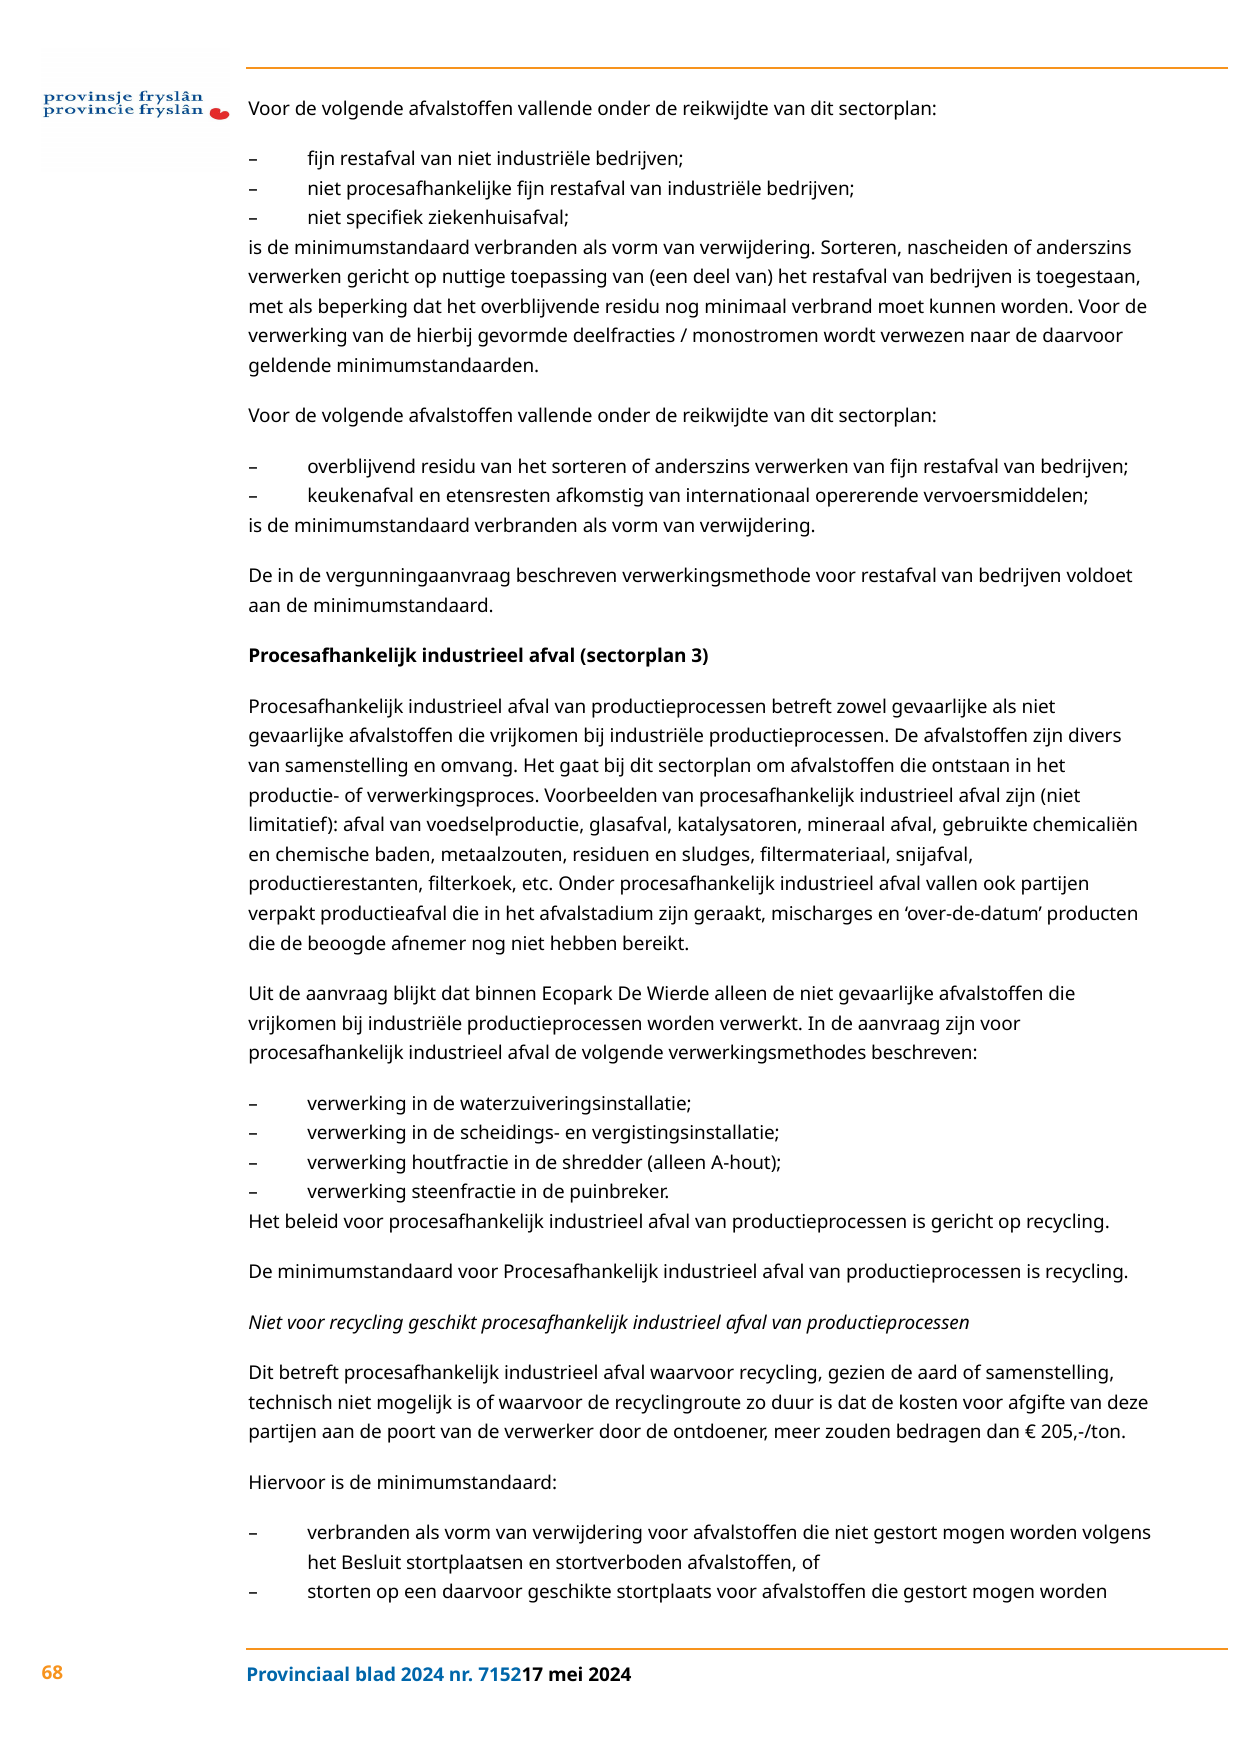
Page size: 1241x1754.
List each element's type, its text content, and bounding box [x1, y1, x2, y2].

list verbranden als vorm van verwijdering voor afvalstoffen die niet gestort mogen worden volgens het Besluit stortplaatsen en stortverboden afvalstoffen, of [248, 1519, 1152, 1575]
text Het beleid voor procesafhankelijk industrieel afval van productieprocessen is gericht op recycling. [248, 1208, 1152, 1234]
text Uit de aanvraag blijkt dat binnen Ecopark De Wierde alleen de niet gevaarlijke afvalstoffen die vrijkomen bij industriële productieprocessen worden verwerkt. In de aanvraag zijn voor procesafhankelijk industrieel afval de volgende verwerkingsmethodes beschreven: [248, 980, 1152, 1065]
list verwerking steenfractie in de puinbreker. [248, 1178, 1152, 1204]
list overblijvend residu van het sorteren of anderszins verwerken van fijn restafval van bedrijven; [248, 453, 1152, 479]
text De in de vergunningaanvraag beschreven verwerkingsmethode voor restafval van bedrijven voldoet aan de minimumstandaard. [248, 563, 1152, 618]
text Dit betreft procesafhankelijk industrieel afval waarvoor recycling, gezien de aard of samenstelling, technisch niet mogelijk is of waarvoor de recyclingroute zo duur is dat de kosten voor afgifte van deze partijen aan de poort van de verwerker door de ontdoener, meer zouden bedragen dan € 205,-/ton. [248, 1359, 1152, 1444]
list niet procesafhankelijke fijn restafval van industriële bedrijven; [248, 175, 1152, 201]
list keukenafval en etensresten afkomstig van internationaal opererende vervoersmiddelen; [248, 483, 1152, 508]
text Hiervoor is de minimumstandaard: [248, 1469, 1152, 1495]
text De minimumstandaard voor Procesafhankelijk industrieel afval van productieprocessen is recycling. [248, 1258, 1152, 1284]
list storten op een daarvoor geschikte stortplaats voor afvalstoffen die gestort mogen worden [248, 1578, 1152, 1604]
text Procesafhankelijk industrieel afval van productieprocessen betreft zowel gevaarlijke als niet gevaarlijke afvalstoffen die vrijkomen bij industriële productieprocessen. De afvalstoffen zijn divers van samenstelling en omvang. Het gaat bij dit sectorplan om afvalstoffen die ontstaan in het productie- of verwerkingsproces. Voorbeelden van procesafhankelijk industrieel afval zijn (niet limitatief): afval van voedselproductie, glasafval, katalysatoren, mineraal afval, gebruikte chemicaliën en chemische baden, metaalzouten, residuen en sludges, filtermateriaal, snijafval, productierestanten, filterkoek, etc. Onder procesafhankelijk industrieel afval vallen ook partijen verpakt productieafval die in het afvalstadium zijn geraakt, mischarges en ‘over-de-datum’ producten die de beoogde afnemer nog niet hebben bereikt. [248, 693, 1152, 956]
text Voor de volgende afvalstoffen vallende onder de reikwijdte van dit sectorplan: [248, 95, 1152, 121]
list verwerking houtfractie in de shredder (alleen A-hout); [248, 1149, 1152, 1175]
text Procesafhankelijk industrieel afval (sectorplan 3) [248, 643, 1152, 668]
list niet specifiek ziekenhuisafval; [248, 204, 1152, 230]
text Voor de volgende afvalstoffen vallende onder de reikwijdte van dit sectorplan: [248, 403, 1152, 428]
list verwerking in de waterzuiveringsinstallatie; [248, 1090, 1152, 1116]
list verwerking in de scheidings- en vergistingsinstallatie; [248, 1119, 1152, 1145]
text is de minimumstandaard verbranden als vorm van verwijdering. Sorteren, nascheiden of anderszins verwerken gericht op nuttige toepassing van (een deel van) het restafval van bedrijven is toegestaan, met als beperking dat het overblijvende residu nog minimaal verbrand moet kunnen worden. Voor de verwerking van de hierbij gevormde deelfracties / monostromen wordt verwezen naar de daarvoor geldende minimumstandaarden. [248, 234, 1152, 378]
text is de minimumstandaard verbranden als vorm van verwijdering. [248, 512, 1152, 538]
list fijn restafval van niet industriële bedrijven; [248, 145, 1152, 171]
text Niet voor recycling geschikt procesafhankelijk industrieel afval van productieprocessen [248, 1309, 1152, 1335]
picture [41, 47, 231, 172]
